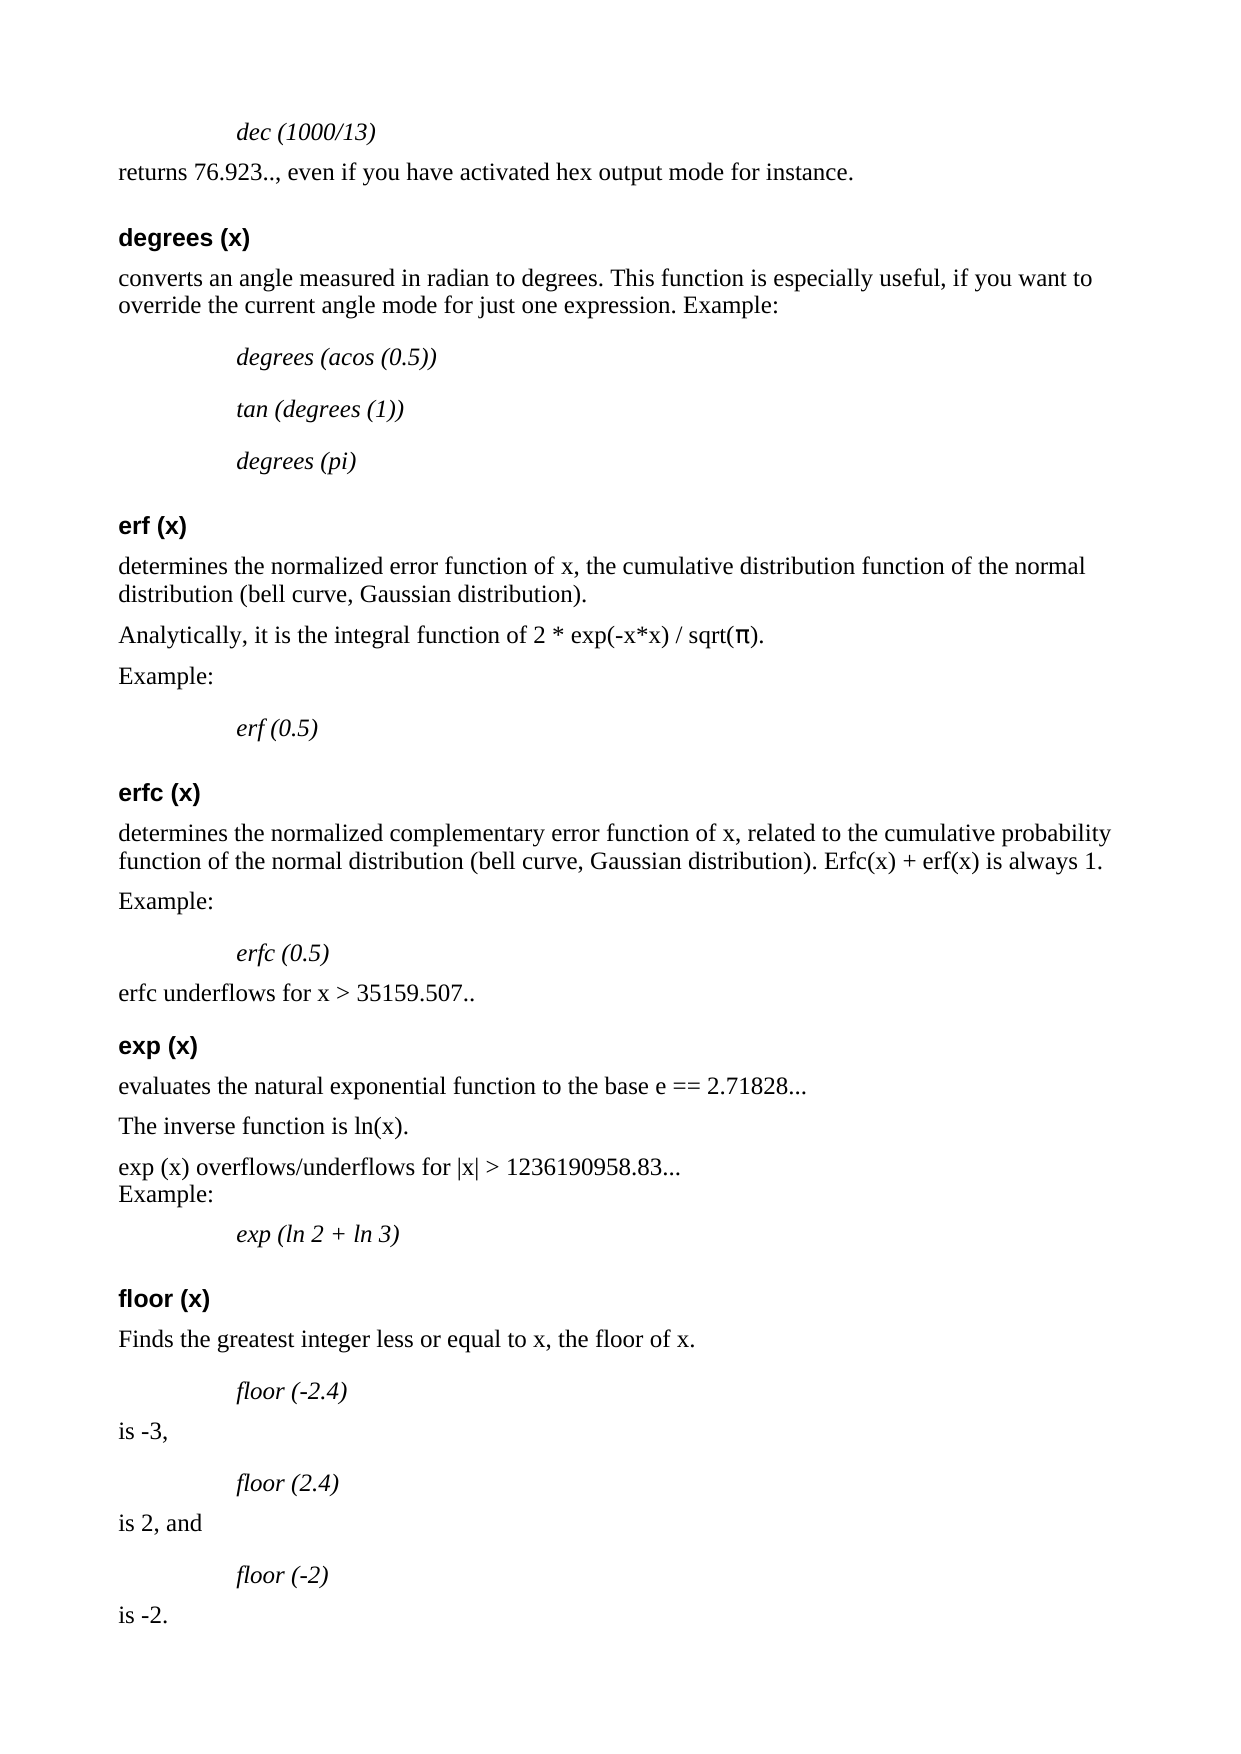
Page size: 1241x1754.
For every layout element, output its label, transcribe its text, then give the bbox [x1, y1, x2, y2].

text erfc (0.5) [236, 939, 1122, 967]
text floor (-2.4) [236, 1377, 1122, 1405]
text floor (2.4) [236, 1469, 1122, 1497]
text degrees (acos (0.5)) [236, 343, 1122, 371]
text Example: [118, 887, 1122, 915]
subtitle degrees (x) [118, 223, 1122, 251]
text erfc underflows for x > 35159.507.. [118, 979, 1122, 1007]
text The inverse function is ln(x). [118, 1112, 1122, 1140]
text Example: [118, 1180, 1122, 1208]
text erf (0.5) [236, 714, 1122, 742]
text degrees (pi) [236, 447, 1122, 475]
text dec (1000/13) [236, 118, 1122, 146]
subtitle erfc (x) [118, 779, 1122, 807]
text Analytically, it is the integral function of 2 * exp(-x*x) / sqrt(π). [118, 620, 1122, 649]
text evaluates the natural exponential function to the base e == 2.71828... [118, 1072, 1122, 1100]
text exp (x) overflows/underflows for |x| > 1236190958.83... [118, 1153, 1122, 1180]
text converts an angle measured in radian to degrees. This function is especially useful, if you want to override the current angle mode for just one expression. Example: [118, 264, 1122, 319]
text tan (degrees (1)) [236, 395, 1122, 423]
text Finds the greatest integer less or equal to x, the floor of x. [118, 1325, 1122, 1353]
subtitle erf (x) [118, 512, 1122, 540]
subtitle floor (x) [118, 1285, 1122, 1313]
text is -2. [118, 1601, 1122, 1629]
text floor (-2) [236, 1561, 1122, 1589]
text returns 76.923.., even if you have activated hex output mode for instance. [118, 158, 1122, 186]
subtitle exp (x) [118, 1032, 1122, 1060]
text determines the normalized error function of x, the cumulative distribution function of the normal distribution (bell curve, Gaussian distribution). [118, 552, 1122, 608]
text is 2, and [118, 1509, 1122, 1537]
text determines the normalized complementary error function of x, related to the cumulative probability function of the normal distribution (bell curve, Gaussian distribution). Erfc(x) + erf(x) is always 1. [118, 819, 1122, 875]
text exp (ln 2 + ln 3) [236, 1220, 1122, 1247]
text Example: [118, 662, 1122, 690]
text is -3, [118, 1417, 1122, 1445]
